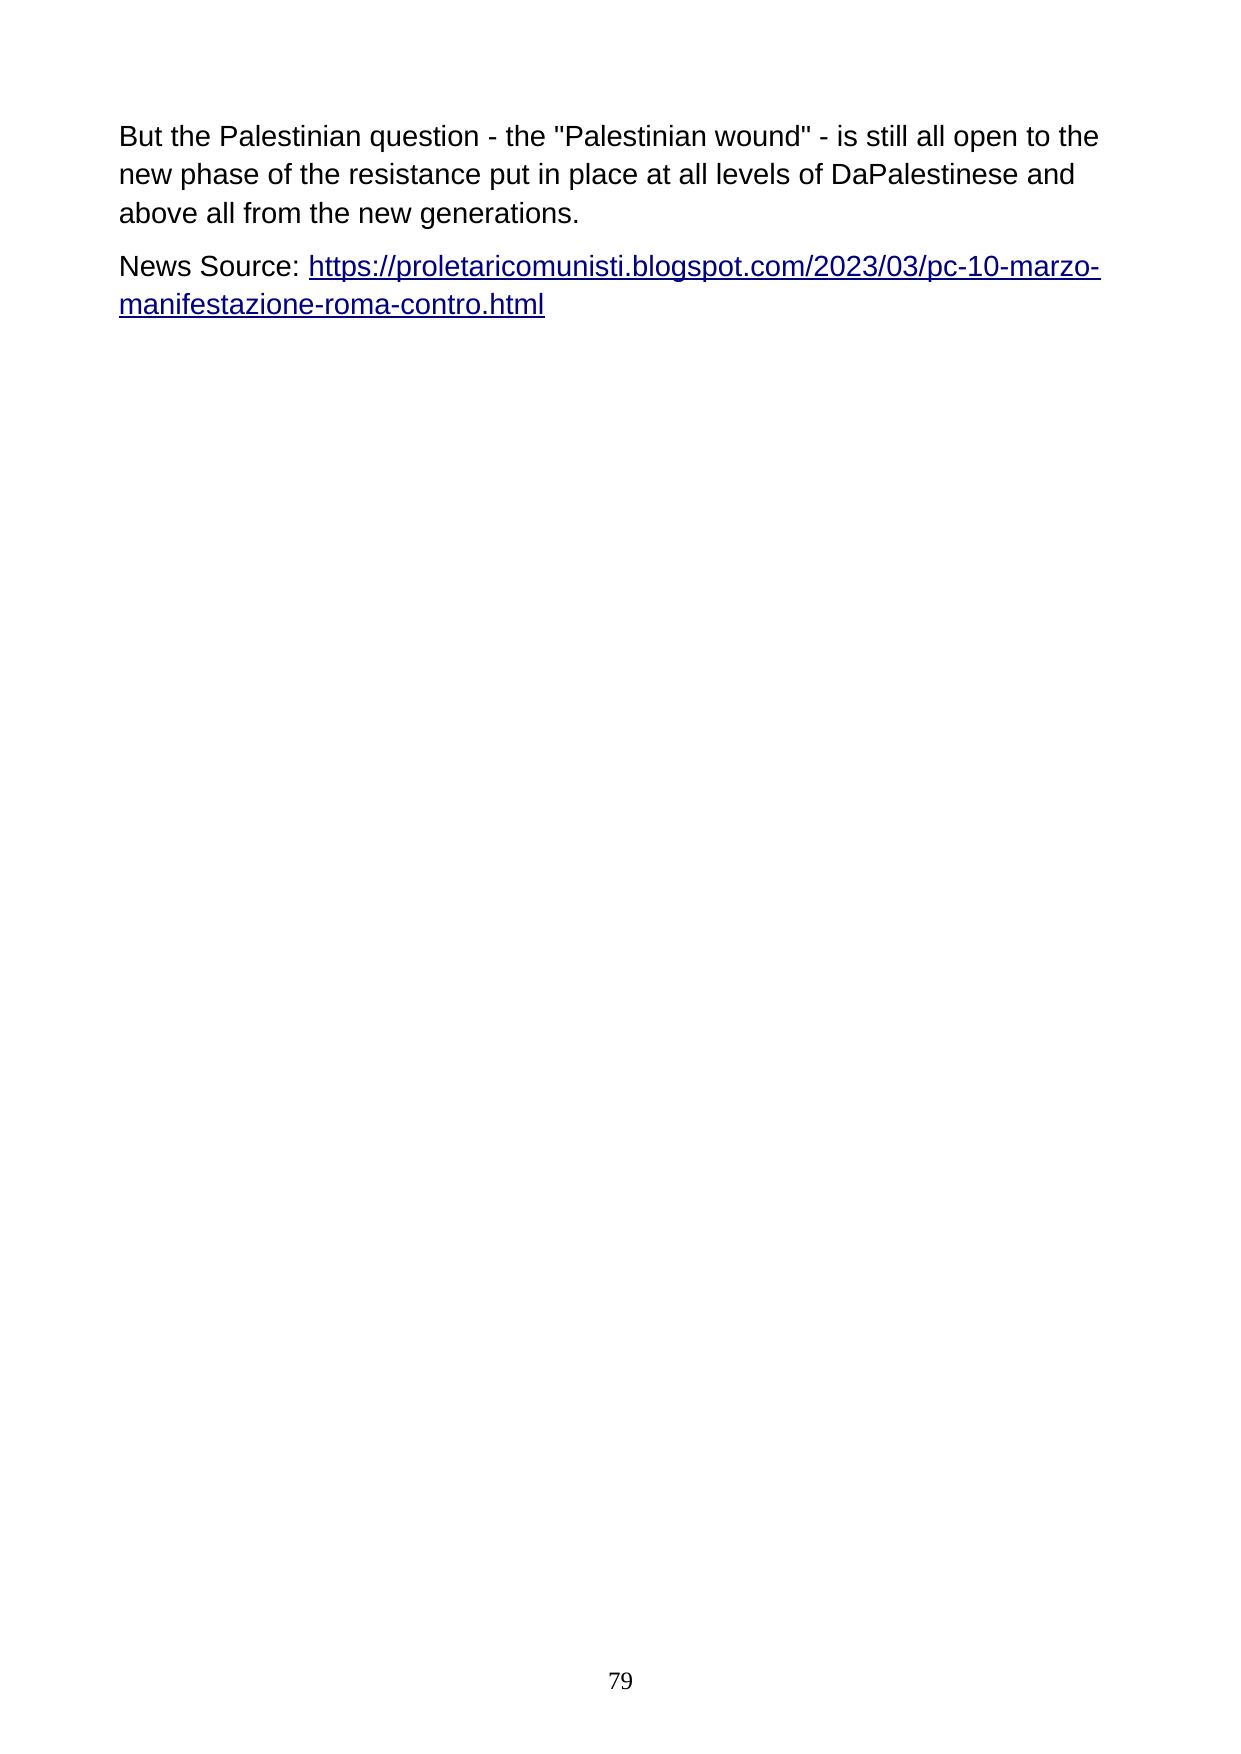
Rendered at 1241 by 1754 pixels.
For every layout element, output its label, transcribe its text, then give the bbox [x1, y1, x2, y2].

text But the Palestinian question - the "Palestinian wound" - is still all open to the new phase of the resistance put in place at all levels of DaPalestinese and above all from the new generations. [118, 118, 1122, 229]
text News Source: https://proletaricomunisti.blogspot.com/2023/03/pc-10-marzo-manifestazione-roma-contro.html [118, 249, 1122, 321]
